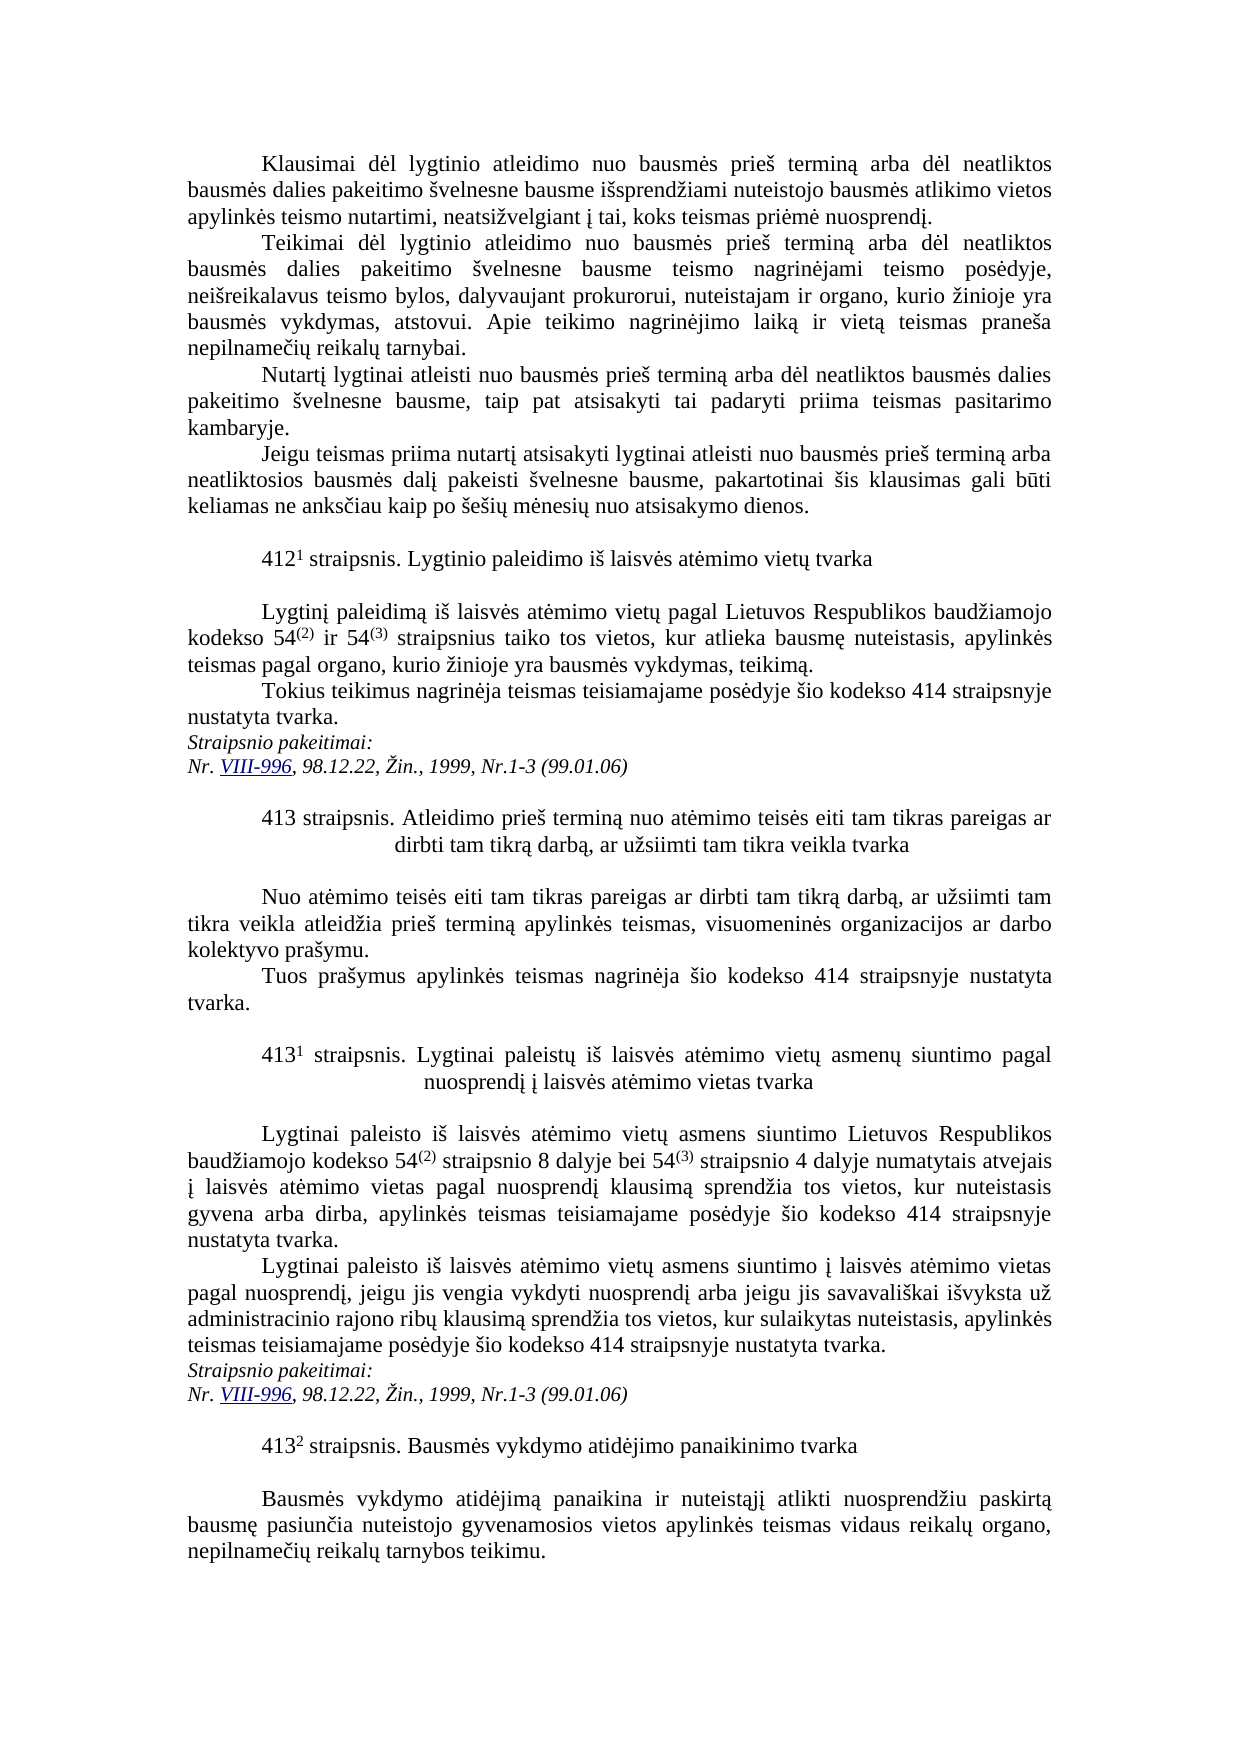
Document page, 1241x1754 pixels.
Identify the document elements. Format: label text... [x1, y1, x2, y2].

text Lygtinai paleisto iš laisvės atėmimo vietų asmens siuntimo Lietuvos Respublikos baudžiamojo kodekso 54(2) straipsnio 8 dalyje bei 54(3) straipsnio 4 dalyje numatytais atvejais į laisvės atėmimo vietas pagal nuosprendį klausimą sprendžia tos vietos, kur nuteistasis gyvena arba dirba, apylinkės teismas teisiamajame posėdyje šio kodekso 414 straipsnyje nustatyta tvarka. [187, 1121, 1053, 1252]
text Straipsnio pakeitimai: [187, 730, 1053, 754]
text Nutartį lygtinai atleisti nuo bausmės prieš terminą arba dėl neatliktos bausmės dalies pakeitimo švelnesne bausme, taip pat atsisakyti tai padaryti priima teismas pasitarimo kambaryje. [187, 361, 1053, 440]
text Teikimai dėl lygtinio atleidimo nuo bausmės prieš terminą arba dėl neatliktos bausmės dalies pakeitimo švelnesne bausme teismo nagrinėjami teismo posėdyje, neišreikalavus teismo bylos, dalyvaujant prokurorui, nuteistajam ir organo, kurio žinioje yra bausmės vykdymas, atstovui. Apie teikimo nagrinėjimo laiką ir vietą teismas praneša nepilnamečių reikalų tarnybai. [187, 229, 1053, 361]
text Nr. VIII-996, 98.12.22, Žin., 1999, Nr.1-3 (99.01.06) [187, 754, 1053, 778]
text Nuo atėmimo teisės eiti tam tikras pareigas ar dirbti tam tikrą darbą, ar užsiimti tam tikra veikla atleidžia prieš terminą apylinkės teismas, visuomeninės organizacijos ar darbo kolektyvo prašymu. [187, 883, 1053, 962]
text Jeigu teismas priima nutartį atsisakyti lygtinai atleisti nuo bausmės prieš terminą arba neatliktosios bausmės dalį pakeisti švelnesne bausme, pakartotinai šis klausimas gali būti keliamas ne anksčiau kaip po šešių mėnesių nuo atsisakymo dienos. [187, 440, 1053, 519]
text Tokius teikimus nagrinėja teismas teisiamajame posėdyje šio kodekso 414 straipsnyje nustatyta tvarka. [187, 677, 1053, 730]
text Tuos prašymus apylinkės teismas nagrinėja šio kodekso 414 straipsnyje nustatyta tvarka. [187, 962, 1053, 1015]
text Klausimai dėl lygtinio atleidimo nuo bausmės prieš terminą arba dėl neatliktos bausmės dalies pakeitimo švelnesne bausme išsprendžiami nuteistojo bausmės atlikimo vietos apylinkės teismo nutartimi, neatsižvelgiant į tai, koks teismas priėmė nuosprendį. [187, 150, 1053, 229]
text 4121 straipsnis. Lygtinio paleidimo iš laisvės atėmimo vietų tvarka [187, 545, 1053, 572]
text 4132 straipsnis. Bausmės vykdymo atidėjimo panaikinimo tvarka [187, 1432, 1053, 1458]
text Nr. VIII-996, 98.12.22, Žin., 1999, Nr.1-3 (99.01.06) [187, 1382, 1053, 1406]
text Lygtinį paleidimą iš laisvės atėmimo vietų pagal Lietuvos Respublikos baudžiamojo kodekso 54(2) ir 54(3) straipsnius taiko tos vietos, kur atlieka bausmę nuteistasis, apylinkės teismas pagal organo, kurio žinioje yra bausmės vykdymas, teikimą. [187, 598, 1053, 677]
text Bausmės vykdymo atidėjimą panaikina ir nuteistąjį atlikti nuosprendžiu paskirtą bausmę pasiunčia nuteistojo gyvenamosios vietos apylinkės teismas vidaus reikalų organo, nepilnamečių reikalų tarnybos teikimu. [187, 1485, 1053, 1564]
text Lygtinai paleisto iš laisvės atėmimo vietų asmens siuntimo į laisvės atėmimo vietas pagal nuosprendį, jeigu jis vengia vykdyti nuosprendį arba jeigu jis savavališkai išvyksta už administracinio rajono ribų klausimą sprendžia tos vietos, kur sulaikytas nuteistasis, apylinkės teismas teisiamajame posėdyje šio kodekso 414 straipsnyje nustatyta tvarka. [187, 1252, 1053, 1358]
text 4131 straipsnis. Lygtinai paleistų iš laisvės atėmimo vietų asmenų siuntimo pagal nuosprendį į laisvės atėmimo vietas tvarka [261, 1041, 1053, 1094]
text 413 straipsnis. Atleidimo prieš terminą nuo atėmimo teisės eiti tam tikras pareigas ar dirbti tam tikrą darbą, ar užsiimti tam tikra veikla tvarka [261, 804, 1053, 857]
text Straipsnio pakeitimai: [187, 1358, 1053, 1382]
